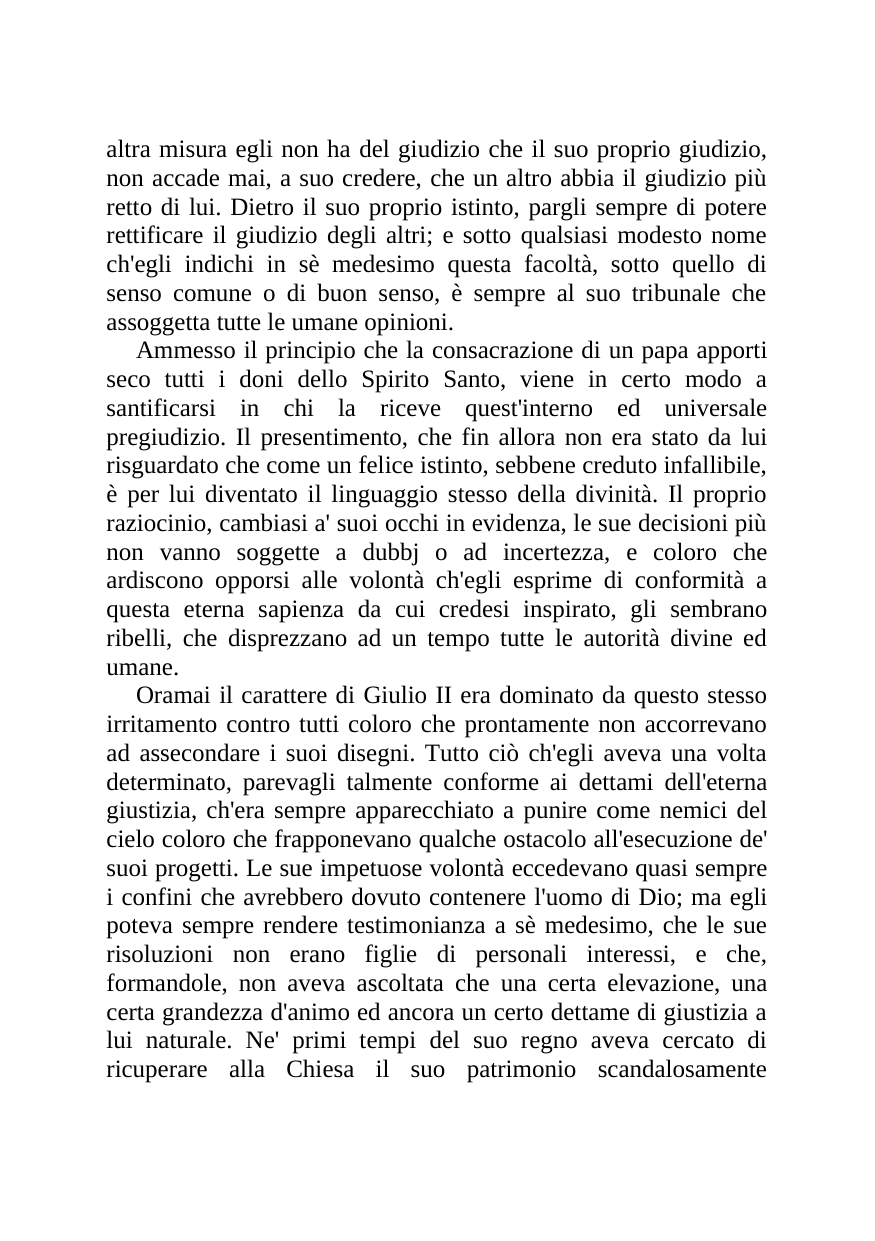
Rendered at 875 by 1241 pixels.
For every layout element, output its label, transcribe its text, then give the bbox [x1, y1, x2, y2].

text altra misura egli non ha del giudizio che il suo proprio giudizio, non accade mai, a suo credere, che un altro abbia il giudizio più retto di lui. Dietro il suo proprio istinto, pargli sempre di potere rettificare il giudizio degli altri; e sotto qualsiasi modesto nome ch'egli indichi in sè medesimo questa facoltà, sotto quello di senso comune o di buon senso, è sempre al suo tribunale che assoggetta tutte le umane opinioni. [106, 134, 768, 336]
text Oramai il carattere di Giulio II era dominato da questo stesso irritamento contro tutti coloro che prontamente non accorrevano ad assecondare i suoi disegni. Tutto ciò ch'egli aveva una volta determinato, parevagli talmente conforme ai dettami dell'eterna giustizia, ch'era sempre apparecchiato a punire come nemici del cielo coloro che frapponevano qualche ostacolo all'esecuzione de' suoi progetti. Le sue impetuose volontà eccedevano quasi sempre i confini che avrebbero dovuto contenere l'uomo di Dio; ma egli poteva sempre rendere testimonianza a sè medesimo, che le sue risoluzioni non erano figlie di personali interessi, e che, formandole, non aveva ascoltata che una certa elevazione, una certa grandezza d'animo ed ancora un certo dettame di giustizia a lui naturale. Ne' primi tempi del suo regno aveva cercato di ricuperare alla Chiesa il suo patrimonio scandalosamente [106, 681, 768, 1083]
text Ammesso il principio che la consacrazione di un papa apporti seco tutti i doni dello Spirito Santo, viene in certo modo a santificarsi in chi la riceve quest'interno ed universale pregiudizio. Il presentimento, che fin allora non era stato da lui risguardato che come un felice istinto, sebbene creduto infallibile, è per lui diventato il linguaggio stesso della divinità. Il proprio raziocinio, cambiasi a' suoi occhi in evidenza, le sue decisioni più non vanno soggette a dubbj o ad incertezza, e coloro che ardiscono opporsi alle volontà ch'egli esprime di conformità a questa eterna sapienza da cui credesi inspirato, gli sembrano ribelli, che disprezzano ad un tempo tutte le autorità divine ed umane. [106, 336, 768, 681]
